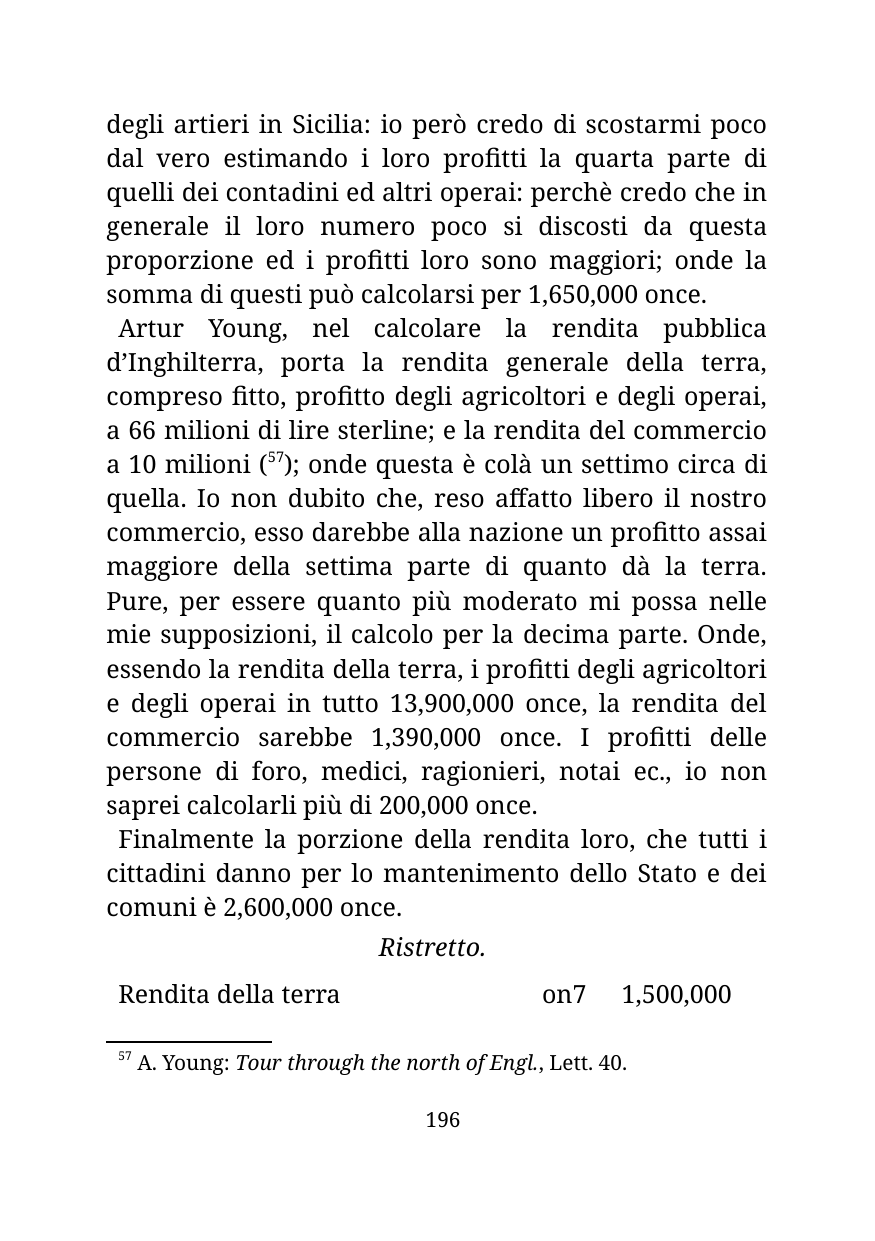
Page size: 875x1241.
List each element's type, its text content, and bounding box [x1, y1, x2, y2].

text A. Young: Tour through the north of Engl., Lett. 40. [106, 1048, 768, 1076]
text Artur Young, nel calcolare la rendita pubblica d’Inghilterra, porta la rendita generale della terra, compreso fitto, profitto degli agricoltori e degli operai, a 66 milioni di lire sterline; e la rendita del commercio a 10 milioni (); onde questa è colà un settimo circa di quella. Io non dubito che, reso affatto libero il nostro commercio, esso darebbe alla nazione un profitto assai maggiore della settima parte di quanto dà la terra. Pure, per essere quanto più moderato mi possa nelle mie supposizioni, il calcolo per la decima parte. Onde, essendo la rendita della terra, i profitti degli agricoltori e degli operai in tutto 13,900,000 once, la rendita del commercio sarebbe 1,390,000 once. I profitti delle persone di foro, medici, ragionieri, notai ec., io non saprei calcolarli più di 200,000 once. [106, 311, 768, 822]
text degli artieri in Sicilia: io però credo di scostarmi poco dal vero estimando i loro profitti la quarta parte di quelli dei contadini ed altri operai: perchè credo che in generale il loro numero poco si discosti da questa proporzione ed i profitti loro sono maggiori; onde la somma di questi può calcolarsi per 1,650,000 once. [106, 106, 768, 311]
text Rendita della terra on7 1,500,000 [106, 977, 768, 1011]
text Ristretto. [106, 930, 768, 964]
text Finalmente la porzione della rendita loro, che tutti i cittadini danno per lo mantenimento dello Stato e dei comuni è 2,600,000 once. [106, 822, 768, 924]
